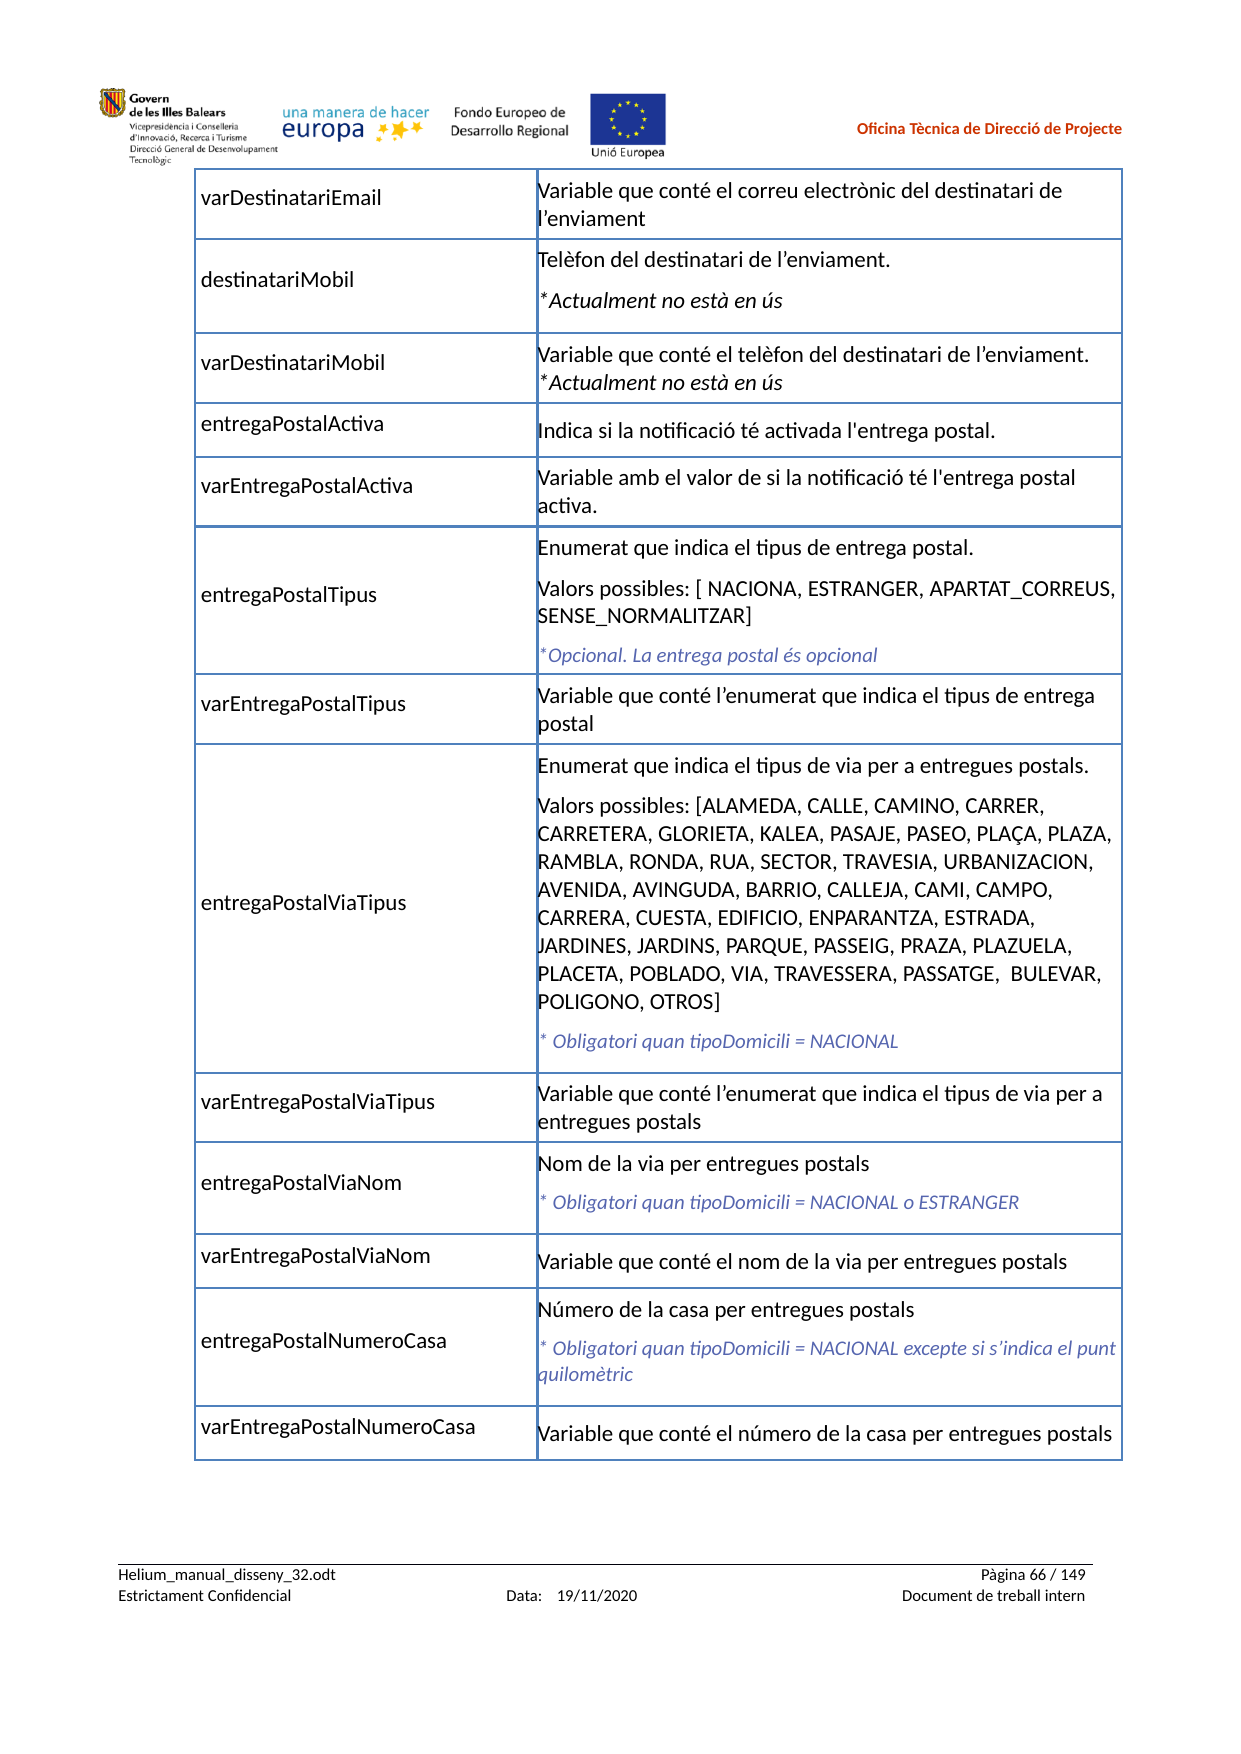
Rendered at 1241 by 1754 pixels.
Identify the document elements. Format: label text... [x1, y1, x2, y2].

table_cell Indica si la notificació té activada l'entrega postal. [539, 404, 1121, 456]
table_cell varEntregaPostalViaTipus [196, 1074, 536, 1141]
table_cell Variable que conté l’enumerat que indica el tipus de entrega postal [539, 675, 1121, 743]
table_cell destinatariMobil [196, 240, 536, 332]
table_cell Variable que conté el correu electrònic del destinatari de l’enviament [539, 170, 1121, 237]
picture [99, 87, 668, 166]
table_cell Variable que conté el número de la casa per entregues postals [539, 1407, 1121, 1459]
table_cell varEntregaPostalViaNom [196, 1235, 536, 1287]
table_cell Variable que conté l’enumerat que indica el tipus de via per a entregues postals [539, 1074, 1121, 1141]
table_cell Enumerat que indica el tipus de entrega postal. Valors possibles: [ NACIONA, ESTRANGER, APARTAT_CORREUS, SENSE_NORMALITZAR] *Opcional. La entrega postal és opcional [539, 528, 1121, 673]
table_cell varDestinatariMobil [196, 334, 536, 402]
table_cell varEntregaPostalNumeroCasa [196, 1407, 536, 1459]
table_cell varDestinatariEmail [196, 170, 536, 237]
table_cell Nom de la via per entregues postals * Obligatori quan tipoDomicili = NACIONAL o ESTRANGER [539, 1143, 1121, 1233]
table_cell Variable amb el valor de si la notificació té l'entrega postal activa. [539, 458, 1121, 525]
table_cell Telèfon del destinatari de l’enviament. *Actualment no està en ús [539, 240, 1121, 332]
table_cell entregaPostalNumeroCasa [196, 1289, 536, 1404]
table_cell Variable que conté el telèfon del destinatari de l’enviament. *Actualment no està en ús [539, 334, 1121, 402]
table_cell varEntregaPostalActiva [196, 458, 536, 525]
table_cell entregaPostalViaTipus [196, 745, 536, 1072]
table_cell entregaPostalActiva [196, 404, 536, 456]
table_cell entregaPostalTipus [196, 528, 536, 673]
table_cell Número de la casa per entregues postals * Obligatori quan tipoDomicili = NACIONAL excepte si s’indica el punt quilomètric [539, 1289, 1121, 1404]
table_cell varEntregaPostalTipus [196, 675, 536, 743]
table_cell entregaPostalViaNom [196, 1143, 536, 1233]
table_cell Enumerat que indica el tipus de via per a entregues postals. Valors possibles: [ALAMEDA, CALLE, CAMINO, CARRER, CARRETERA, GLORIETA, KALEA, PASAJE, PASEO, PLAÇA, PLAZA, RAMBLA, RONDA, RUA, SECTOR, TRAVESIA, URBANIZACION, AVENIDA, AVINGUDA, BARRIO, CALLEJA, CAMI, CAMPO, CARRERA, CUESTA, EDIFICIO, ENPARANTZA, ESTRADA, JARDINES, JARDINS, PARQUE, PASSEIG, PRAZA, PLAZUELA, PLACETA, POBLADO, VIA, TRAVESSERA, PASSATGE, BULEVAR, POLIGONO, OTROS] * Obligatori quan tipoDomicili = NACIONAL [539, 745, 1121, 1072]
table_cell Variable que conté el nom de la via per entregues postals [539, 1235, 1121, 1287]
